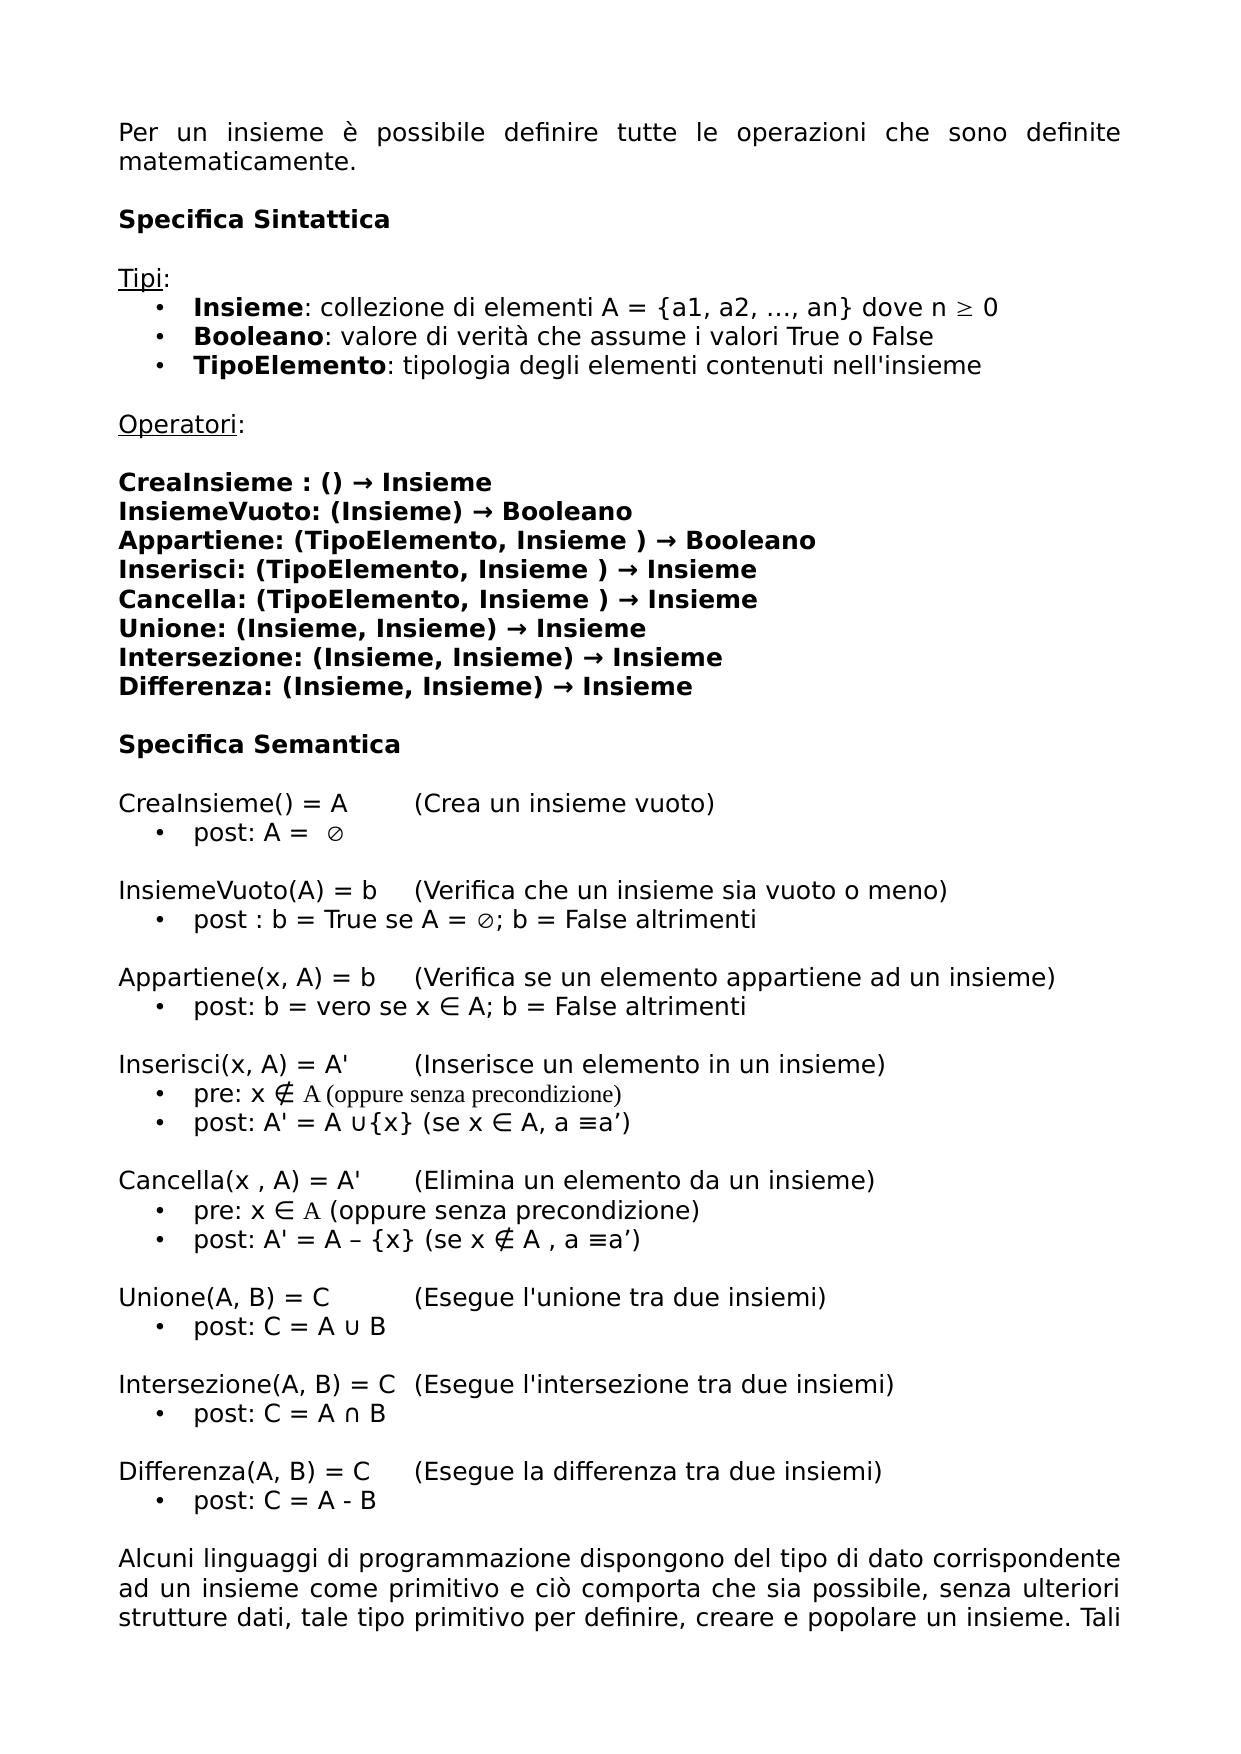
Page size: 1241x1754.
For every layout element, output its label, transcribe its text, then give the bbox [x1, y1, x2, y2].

list Booleano: valore di verità che assume i valori True o False [156, 322, 1122, 351]
list post : b = True se A = Æ; b = False altrimenti [156, 905, 1122, 934]
list post: A' = A ∪{x} (se x ∈ A, a ≡a’) [156, 1109, 1122, 1138]
text Appartiene(x, A) = b (Verifica se un elemento appartiene ad un insieme) [118, 963, 1122, 992]
text Inserisci(x, A) = A' (Inserisce un elemento in un insieme) [118, 1050, 1122, 1079]
list pre: x ∈ A (oppure senza precondizione) [156, 1196, 1122, 1225]
text Intersezione(A, B) = C (Esegue l'intersezione tra due insiemi) [118, 1370, 1122, 1399]
text Operatori: [118, 410, 1122, 439]
text InsiemeVuoto: (Insieme) → Booleano [118, 497, 1122, 526]
text CreaInsieme : () → Insieme [118, 468, 1122, 497]
text Intersezione: (Insieme, Insieme) → Insieme [118, 643, 1122, 672]
text Tipi: [118, 264, 1122, 293]
text Per un insieme è possibile definire tutte le operazioni che sono definite matematicamente. [118, 118, 1122, 176]
list TipoElemento: tipologia degli elementi contenuti nell'insieme [156, 351, 1122, 381]
text Cancella: (TipoElemento, Insieme ) → Insieme [118, 585, 1122, 614]
text CreaInsieme() = A (Crea un insieme vuoto) [118, 789, 1122, 818]
text Unione(A, B) = C (Esegue l'unione tra due insiemi) [118, 1283, 1122, 1312]
list post: b = vero se x ∈ A; b = False altrimenti [156, 992, 1122, 1021]
list post: C = A ∪ B [156, 1312, 1122, 1341]
text Inserisci: (TipoElemento, Insieme ) → Insieme [118, 556, 1122, 585]
text InsiemeVuoto(A) = b (Verifica che un insieme sia vuoto o meno) [118, 876, 1122, 905]
text Unione: (Insieme, Insieme) → Insieme [118, 614, 1122, 643]
text Differenza(A, B) = C (Esegue la differenza tra due insiemi) [118, 1457, 1122, 1486]
text Cancella(x , A) = A' (Elimina un elemento da un insieme) [118, 1167, 1122, 1196]
text Appartiene: (TipoElemento, Insieme ) → Booleano [118, 526, 1122, 556]
list post: C = A ∩ B [156, 1399, 1122, 1428]
text Specifica Sintattica [118, 206, 1122, 235]
list post: C = A - B [156, 1486, 1122, 1515]
list pre: x ∉ A (oppure senza precondizione) [156, 1079, 1122, 1109]
text Alcuni linguaggi di programmazione dispongono del tipo di dato corrispondente ad un insieme come primitivo e ciò comporta che sia possibile, senza ulteriori strutture dati, tale tipo primitivo per definire, creare e popolare un insieme. Tali [118, 1544, 1122, 1632]
list Insieme: collezione di elementi A = {a1, a2, …, an} dove n ³ 0 [156, 293, 1122, 322]
text Specifica Semantica [118, 731, 1122, 760]
list post: A = Æ [156, 818, 1122, 847]
list post: A' = A – {x} (se x ∉ A , a ≡a’) [156, 1225, 1122, 1254]
text Differenza: (Insieme, Insieme) → Insieme [118, 672, 1122, 701]
